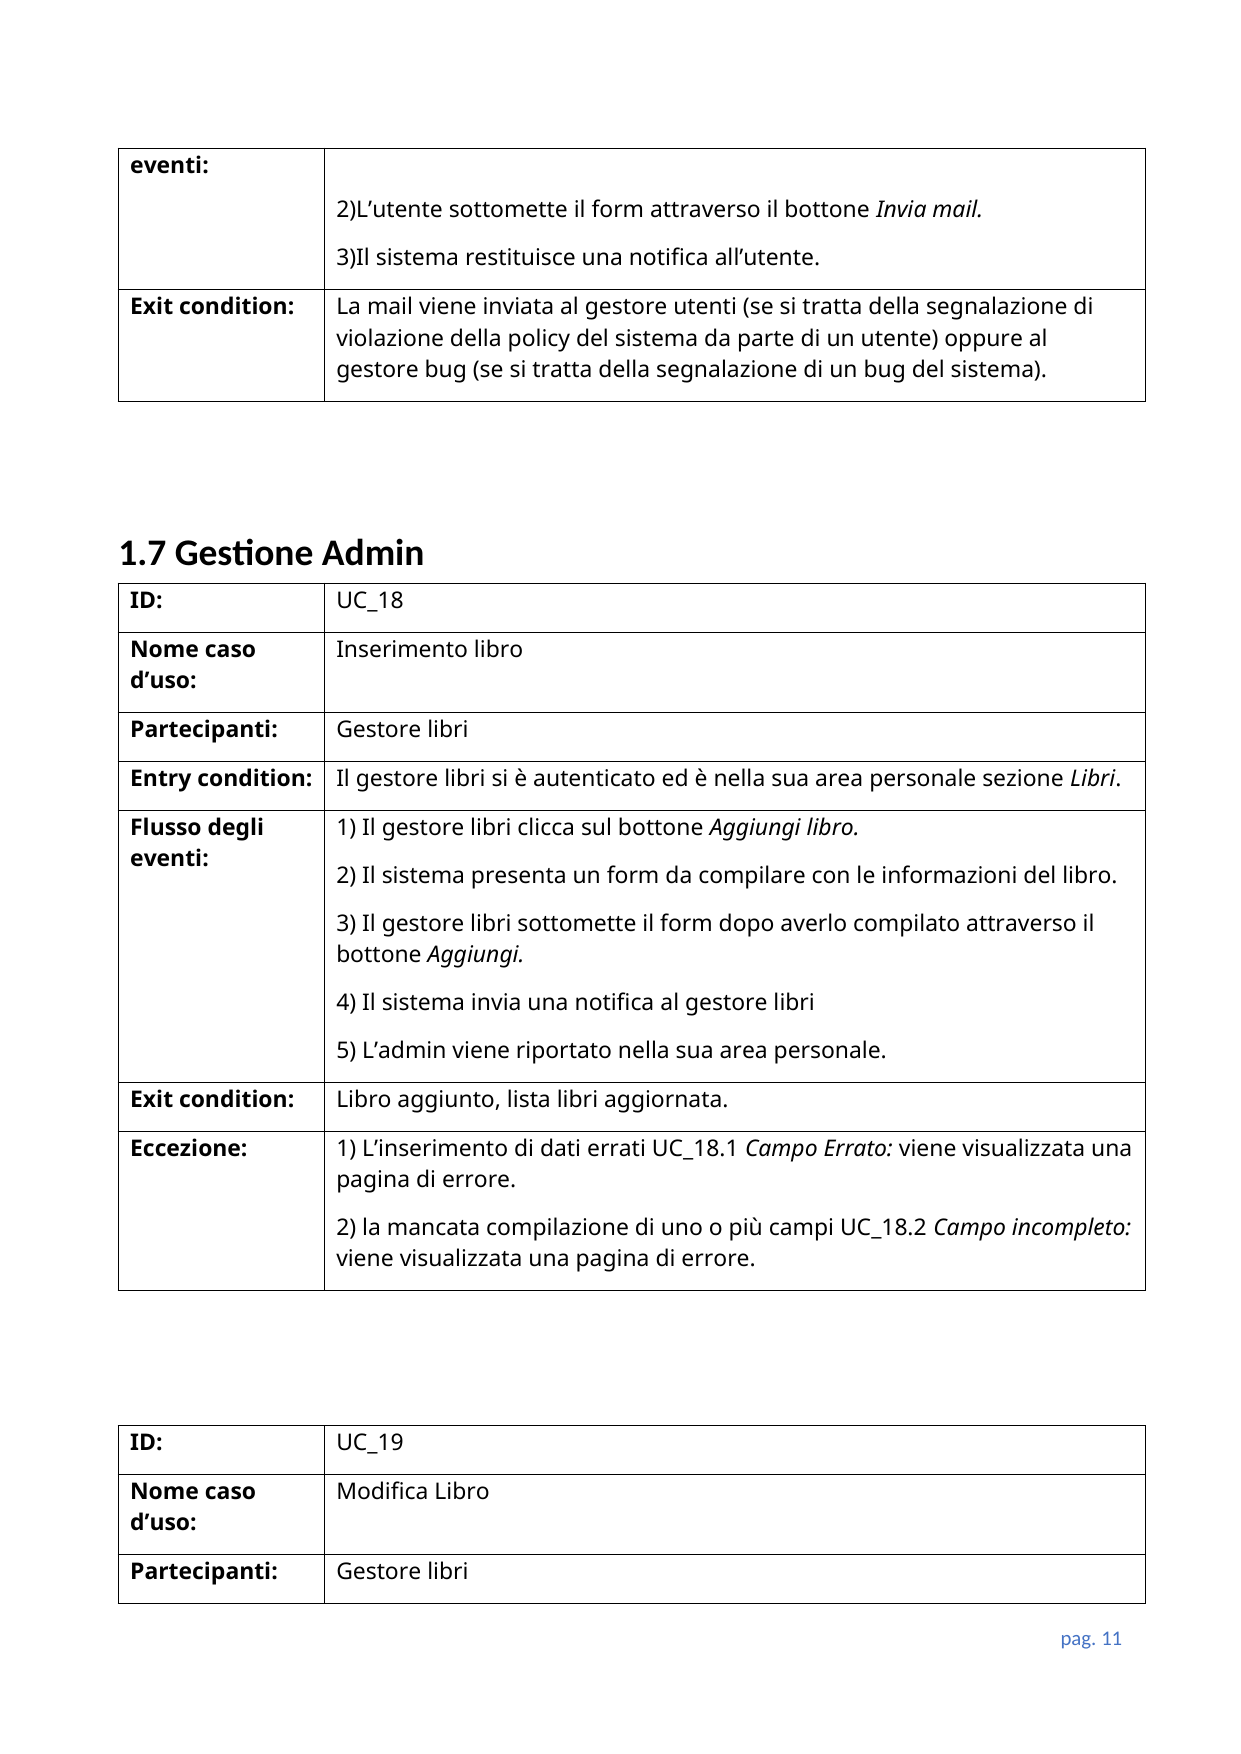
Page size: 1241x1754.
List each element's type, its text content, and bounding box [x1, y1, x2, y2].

table_cell Entry condition: [119, 762, 324, 810]
table_cell Exit condition: [119, 290, 324, 401]
table_cell Partecipanti: [119, 1555, 324, 1603]
table_cell Partecipanti: [119, 713, 324, 761]
table_cell Inserimento libro [325, 633, 1145, 712]
table_header ID: [119, 1426, 324, 1474]
table_cell Nome caso d’uso: [119, 633, 324, 712]
table_cell 1) Il gestore libri clicca sul bottone Aggiungi libro. 2) Il sistema presenta un form da compilare con le informazioni del libro. 3) Il gestore libri sottomette il form dopo averlo compilato attraverso il bottone Aggiungi. 4) Il sistema invia una notifica al gestore libri 5) L’admin viene riportato nella sua area personale. [325, 811, 1145, 1082]
table_cell Modifica Libro [325, 1475, 1145, 1554]
table_cell Exit condition: [119, 1083, 324, 1131]
table_header UC_19 [325, 1426, 1145, 1474]
table_cell Il gestore libri si è autenticato ed è nella sua area personale sezione Libri. [325, 762, 1145, 810]
table_cell 1) L’inserimento di dati errati UC_18.1 Campo Errato: viene visualizzata una pagina di errore. 2) la mancata compilazione di uno o più campi UC_18.2 Campo incompleto: viene visualizzata una pagina di errore. [325, 1132, 1145, 1290]
table_cell 2)L’utente sottomette il form attraverso il bottone Invia mail. 3)Il sistema restituisce una notifica all’utente. [325, 149, 1145, 289]
subtitle 1.7 Gestione Admin [118, 528, 1122, 574]
table_header ID: [119, 584, 324, 632]
table_cell Libro aggiunto, lista libri aggiornata. [325, 1083, 1145, 1131]
table_cell Gestore libri [325, 713, 1145, 761]
table_cell eventi: [119, 149, 324, 289]
table_cell Nome caso d’uso: [119, 1475, 324, 1554]
table_header UC_18 [325, 584, 1145, 632]
table_cell Eccezione: [119, 1132, 324, 1290]
table_cell Gestore libri [325, 1555, 1145, 1603]
table_cell Flusso degli eventi: [119, 811, 324, 1082]
table_cell La mail viene inviata al gestore utenti (se si tratta della segnalazione di violazione della policy del sistema da parte di un utente) oppure al gestore bug (se si tratta della segnalazione di un bug del sistema). [325, 290, 1145, 401]
